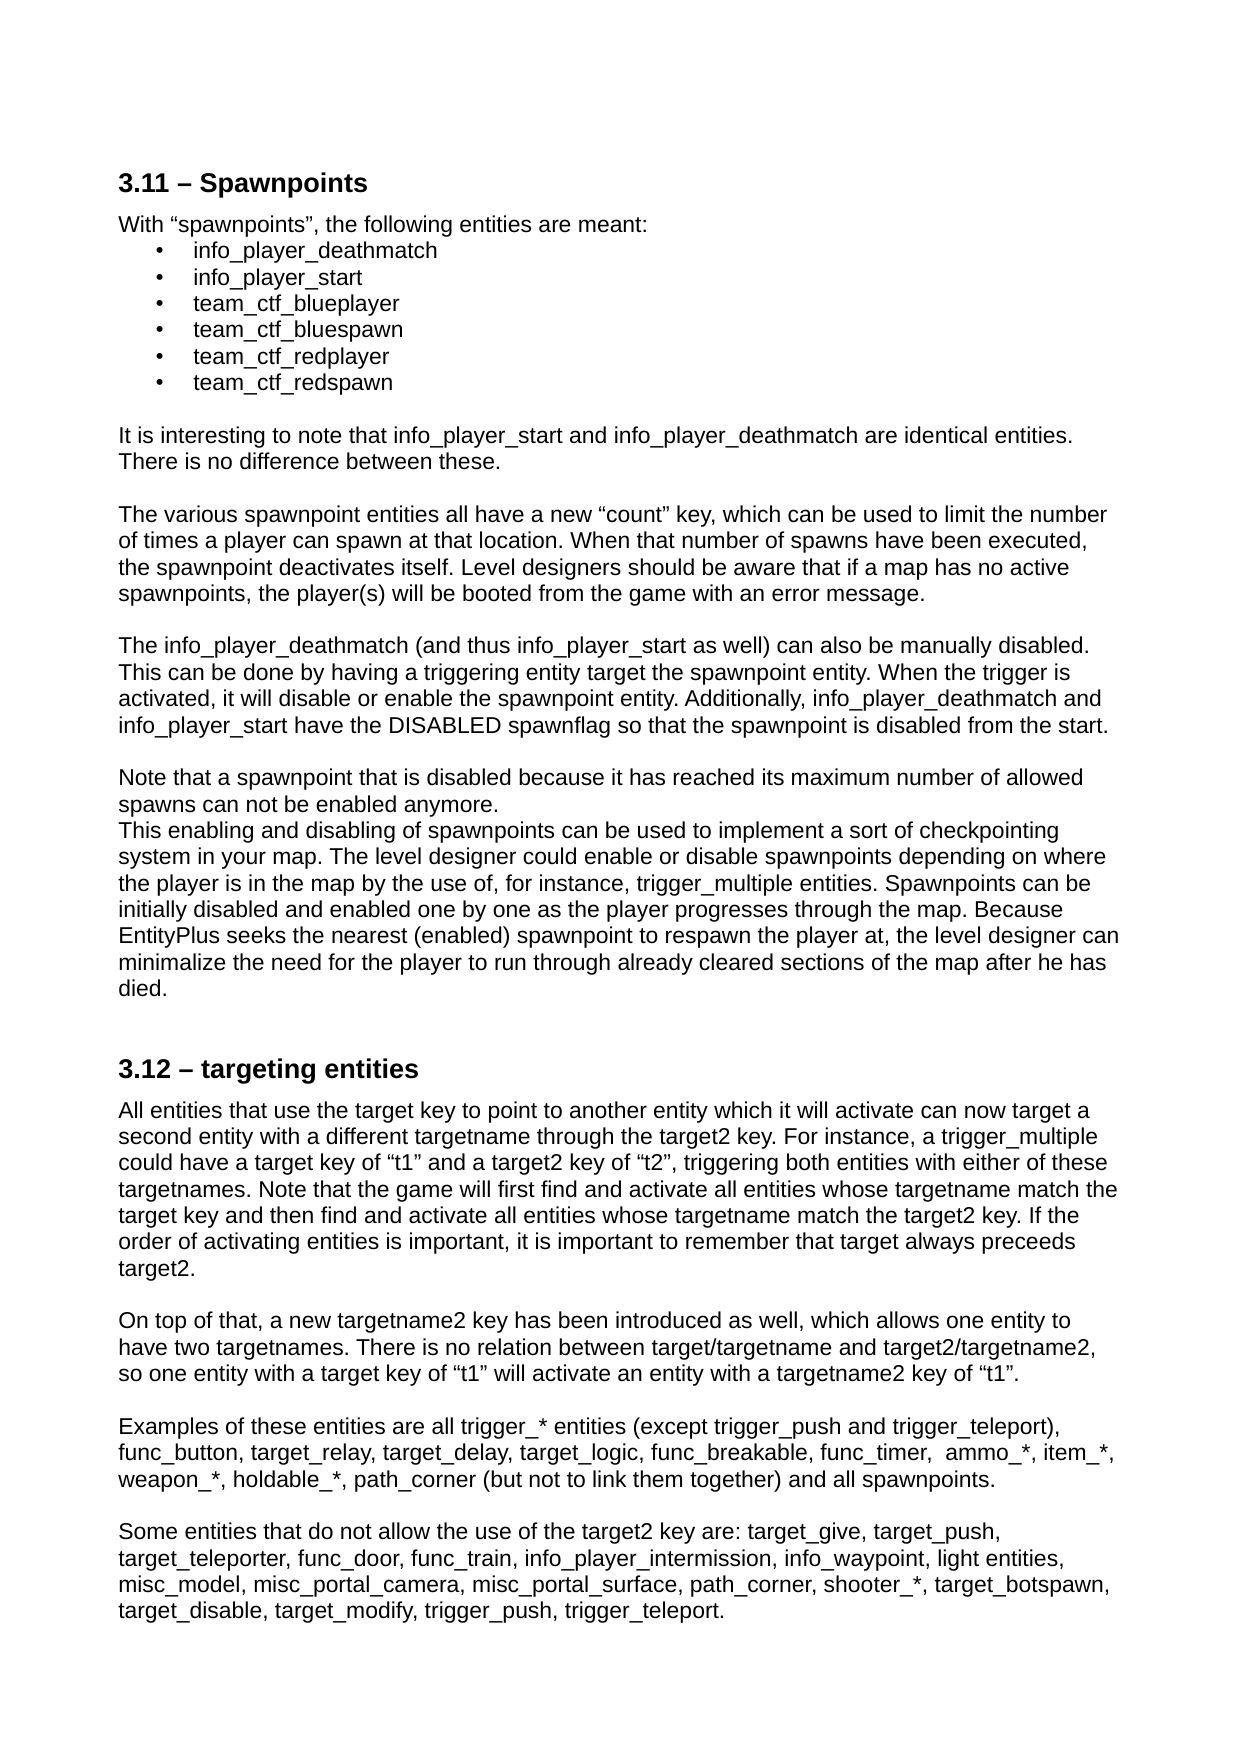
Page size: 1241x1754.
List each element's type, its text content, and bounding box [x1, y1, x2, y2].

list info_player_start [156, 263, 1122, 290]
text Note that a spawnpoint that is disabled because it has reached its maximum number of allowed spawns can not be enabled anymore. [118, 764, 1122, 817]
text Examples of these entities are all trigger_* entities (except trigger_push and trigger_teleport), func_button, target_relay, target_delay, target_logic, func_breakable, func_timer, ammo_*, item_*, weapon_*, holdable_*, path_corner (but not to link them together) and all spawnpoints. [118, 1413, 1122, 1492]
subtitle 3.11 – Spawnpoints [118, 167, 1122, 198]
text It is interesting to note that info_player_start and info_player_deathmatch are identical entities. There is no difference between these. [118, 422, 1122, 474]
list info_player_deathmatch [156, 237, 1122, 263]
text This enabling and disabling of spawnpoints can be used to implement a sort of checkpointing system in your map. The level designer could enable or disable spawnpoints depending on where the player is in the map by the use of, for instance, trigger_multiple entities. Spawnpoints can be initially disabled and enabled one by one as the player progresses through the map. Because EntityPlus seeks the nearest (enabled) spawnpoint to respawn the player at, the level designer can minimalize the need for the player to run through already cleared sections of the map after he has died. [118, 817, 1122, 1001]
text With “spawnpoints”, the following entities are meant: [118, 211, 1122, 237]
text The various spawnpoint entities all have a new “count” key, which can be used to limit the number of times a player can spawn at that location. When that number of spawns have been executed, the spawnpoint deactivates itself. Level designers should be aware that if a map has no active spawnpoints, the player(s) will be booted from the game with an error message. [118, 501, 1122, 606]
list team_ctf_blueplayer [156, 290, 1122, 316]
text The info_player_deathmatch (and thus info_player_start as well) can also be manually disabled. This can be done by having a triggering entity target the spawnpoint entity. When the trigger is activated, it will disable or enable the spawnpoint entity. Additionally, info_player_deathmatch and info_player_start have the DISABLED spawnflag so that the spawnpoint is disabled from the start. [118, 632, 1122, 738]
text Some entities that do not allow the use of the target2 key are: target_give, target_push, target_teleporter, func_door, func_train, info_player_intermission, info_waypoint, light entities, misc_model, misc_portal_camera, misc_portal_surface, path_corner, shooter_*, target_botspawn, target_disable, target_modify, trigger_push, trigger_teleport. [118, 1518, 1122, 1624]
list team_ctf_redspawn [156, 369, 1122, 395]
text On top of that, a new targetname2 key has been introduced as well, which allows one entity to have two targetnames. There is no relation between target/targetname and target2/targetname2, so one entity with a target key of “t1” will activate an entity with a targetname2 key of “t1”. [118, 1307, 1122, 1386]
subtitle 3.12 – targeting entities [118, 1053, 1122, 1084]
list team_ctf_bluespawn [156, 316, 1122, 343]
list team_ctf_redplayer [156, 343, 1122, 369]
text All entities that use the target key to point to another entity which it will activate can now target a second entity with a different targetname through the target2 key. For instance, a trigger_multiple could have a target key of “t1” and a target2 key of “t2”, triggering both entities with either of these targetnames. Note that the game will first find and activate all entities whose targetname match the target key and then find and activate all entities whose targetname match the target2 key. If the order of activating entities is important, it is important to remember that target always preceeds target2. [118, 1097, 1122, 1281]
